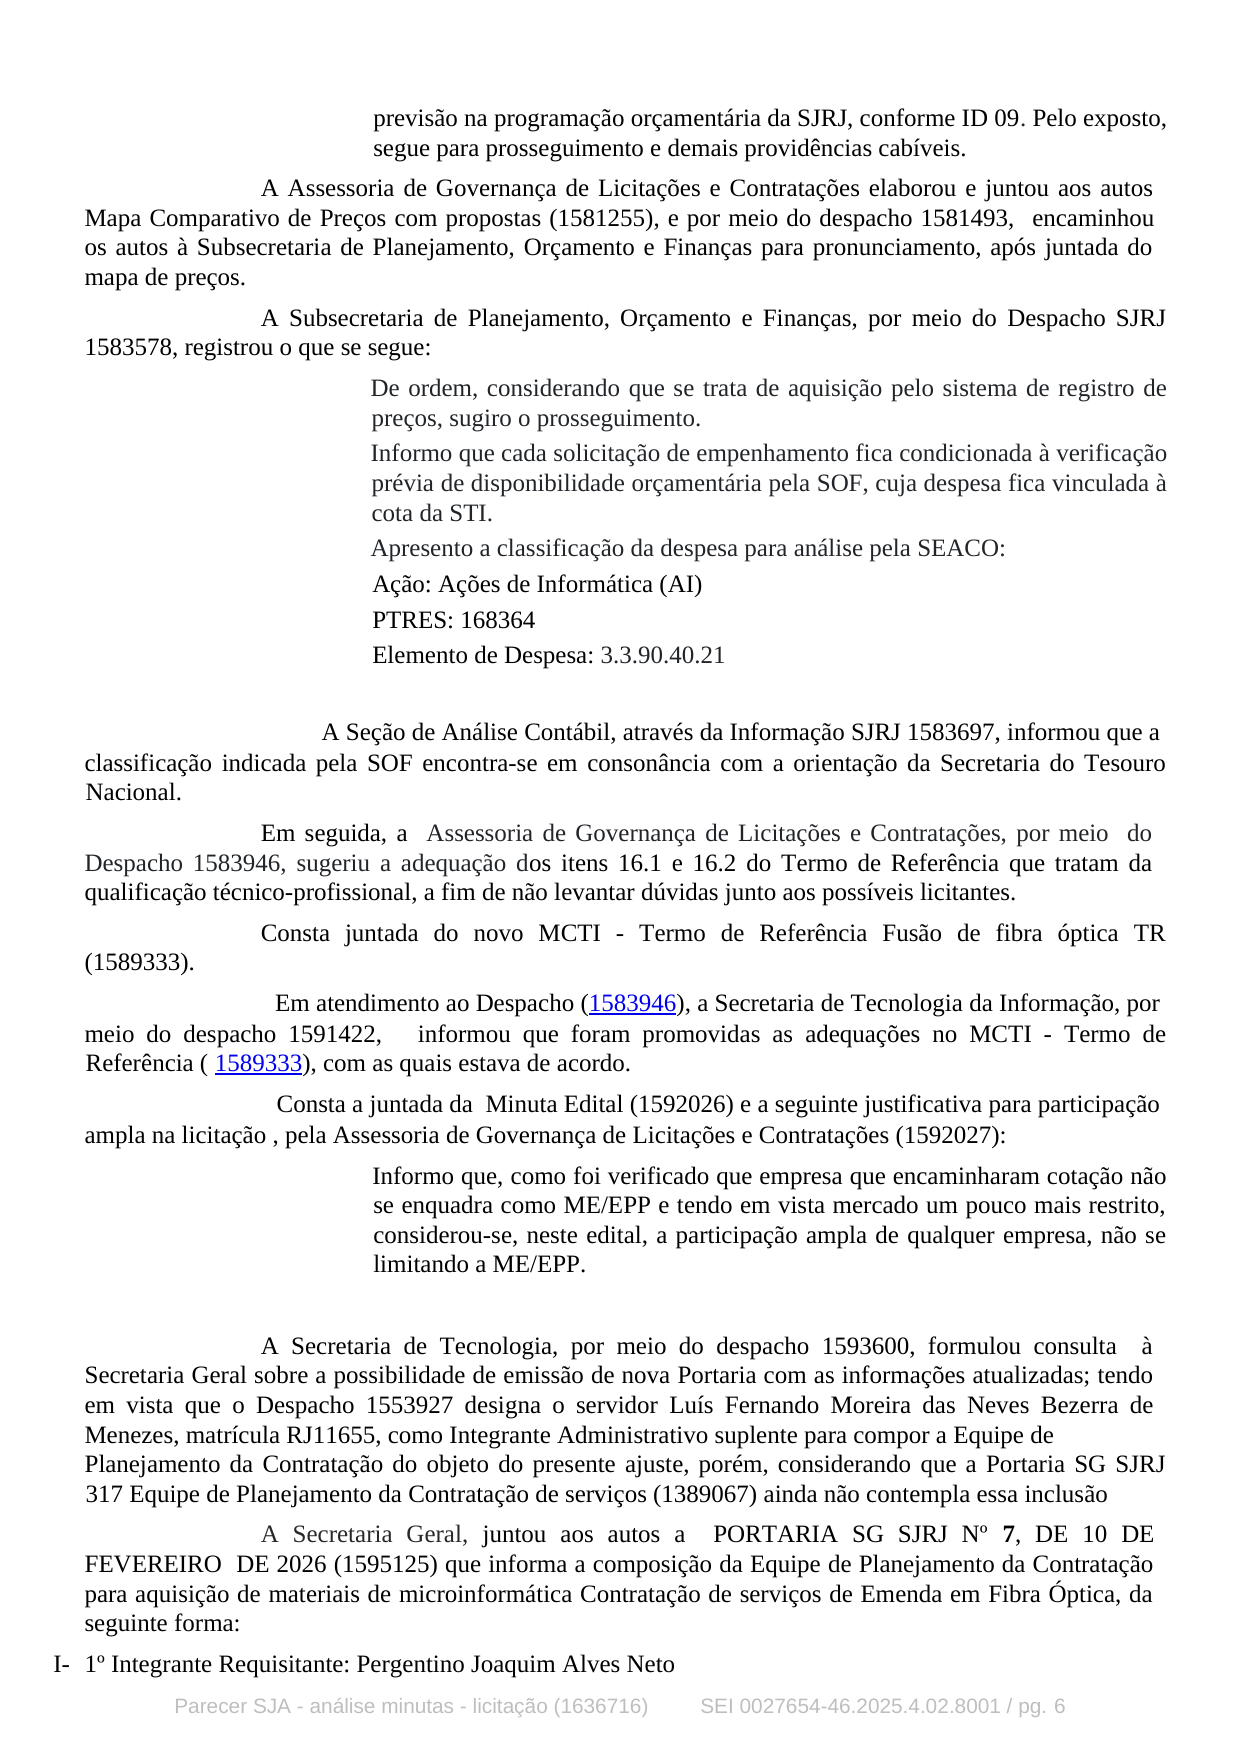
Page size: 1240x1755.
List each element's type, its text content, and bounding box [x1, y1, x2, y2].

list 1º Integrante Requisitante: Pergentino Joaquim Alves Neto [53, 1649, 1167, 1678]
text Planejamento da Contratação do objeto do presente ajuste, porém, considerando que a Portaria SG SJRJ 317 Equipe de Planejamento da Contratação de serviços (1389067) ainda não contempla essa inclusão [84, 1449, 1167, 1508]
text meio do despacho 1591422, informou que foram promovidas as adequações no MCTI - Termo de Referência ( 1589333), com as quais estava de acordo. [84, 1019, 1167, 1077]
text Elemento de Despesa: 3.3.90.40.21 [372, 641, 1167, 669]
text De ordem, considerando que se trata de aquisição pelo sistema de registro de preços, sugiro o prosseguimento. [370, 373, 1168, 431]
text Informo que, como foi verificado que empresa que encaminharam cotação não se enquadra como ME/EPP e tendo em vista mercado um pouco mais restrito, considerou-se, neste edital, a participação ampla de qualquer empresa, não se limitando a ME/EPP. [372, 1161, 1167, 1278]
text Em seguida, a Assessoria de Governança de Licitações e Contratações, por meio do Despacho 1583946, sugeriu a adequação dos itens 16.1 e 16.2 do Termo de Referência que tratam da qualificação técnico-profissional, a fim de não levantar dúvidas junto aos possíveis licitantes. [84, 818, 1153, 906]
text PTRES: 168364 [372, 605, 1167, 634]
text ampla na licitação , pela Assessoria de Governança de Licitações e Contratações (1592027): [84, 1120, 1167, 1149]
text previsão na programação orçamentária da SJRJ, conforme ID 09. Pelo exposto, segue para prosseguimento e demais providências cabíveis. [372, 103, 1167, 161]
text Apresento a classificação da despesa para análise pela SEACO: [370, 533, 1168, 562]
text A Assessoria de Governança de Licitações e Contratações elaborou e juntou aos autos Mapa Comparativo de Preços com propostas (1581255), e por meio do despacho 1581493, encaminhou os autos à Subsecretaria de Planejamento, Orçamento e Finanças para pronunciamento, após juntada do mapa de preços. [84, 173, 1154, 291]
text Informo que cada solicitação de empenhamento fica condicionada à verificação prévia de disponibilidade orçamentária pela SOF, cuja despesa fica vinculada à cota da STI. [370, 438, 1168, 526]
text Em atendimento ao Despacho (1583946), a Secretaria de Tecnologia da Informação, por [84, 988, 1160, 1017]
text A Subsecretaria de Planejamento, Orçamento e Finanças, por meio do Despacho SJRJ 1583578, registrou o que se segue: [84, 303, 1167, 361]
text classificação indicada pela SOF encontra-se em consonância com a orientação da Secretaria do Tesouro Nacional. [84, 748, 1167, 806]
text A Seção de Análise Contábil, através da Informação SJRJ 1583697, informou que a [84, 717, 1160, 746]
text Ação: Ações de Informática (AI) [372, 569, 1167, 598]
text Consta juntada do novo MCTI - Termo de Referência Fusão de fibra óptica TR (1589333). [84, 918, 1167, 976]
text A Secretaria de Tecnologia, por meio do despacho 1593600, formulou consulta à Secretaria Geral sobre a possibilidade de emissão de nova Portaria com as informações atualizadas; tendo em vista que o Despacho 1553927 designa o servidor Luís Fernando Moreira das Neves Bezerra de Menezes, matrícula RJ11655, como Integrante Administrativo suplente para compor a Equipe de [84, 1331, 1154, 1448]
text A Secretaria Geral, juntou aos autos a PORTARIA SG SJRJ Nº 7, DE 10 DE FEVEREIRO DE 2026 (1595125) que informa a composição da Equipe de Planejamento da Contratação para aquisição de materiais de microinformática Contratação de serviços de Emenda em Fibra Óptica, da seguinte forma: [84, 1519, 1155, 1637]
text Consta a juntada da Minuta Edital (1592026) e a seguinte justificativa para participação [84, 1089, 1160, 1118]
